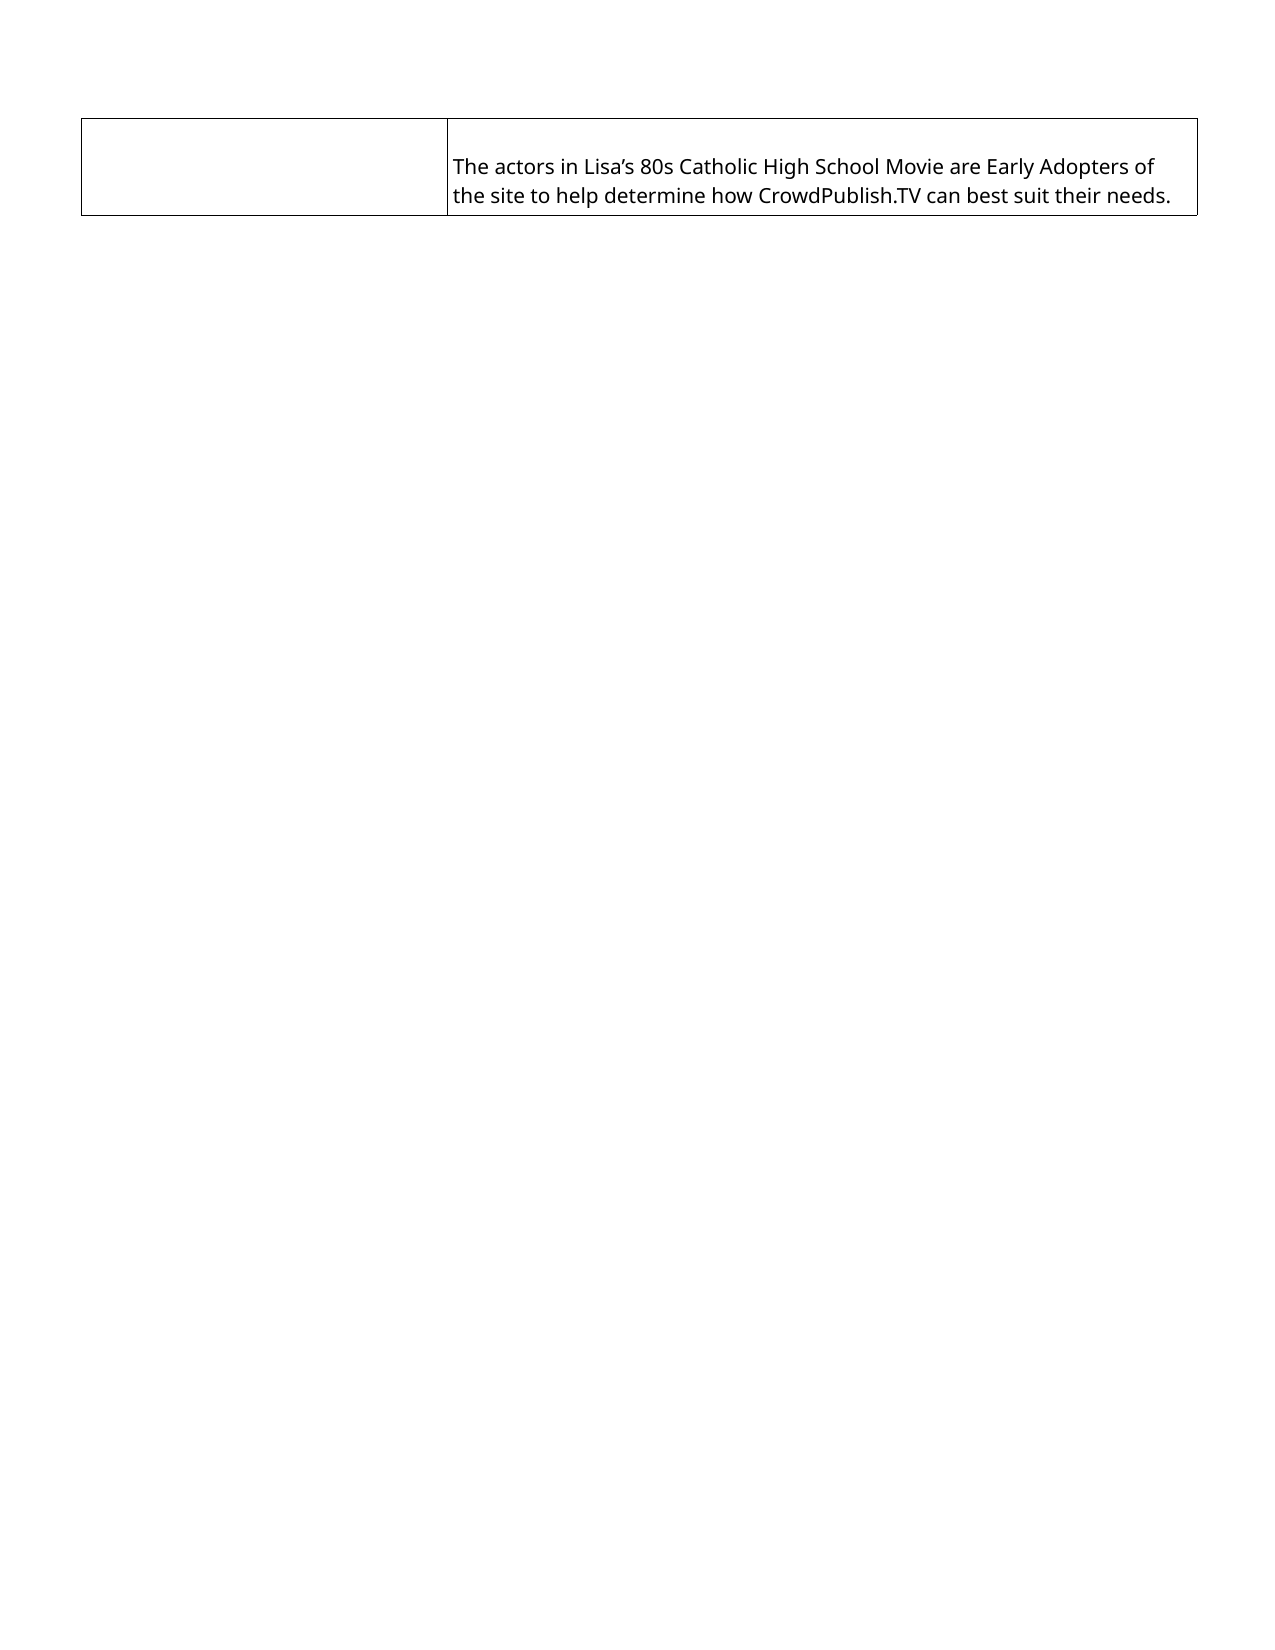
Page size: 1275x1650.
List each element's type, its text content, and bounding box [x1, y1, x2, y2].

table_header The actors in Lisa’s 80s Catholic High School Movie are Early Adopters of the site to help determine how CrowdPublish.TV can best suit their needs. [448, 119, 1197, 215]
table_header [82, 119, 447, 215]
